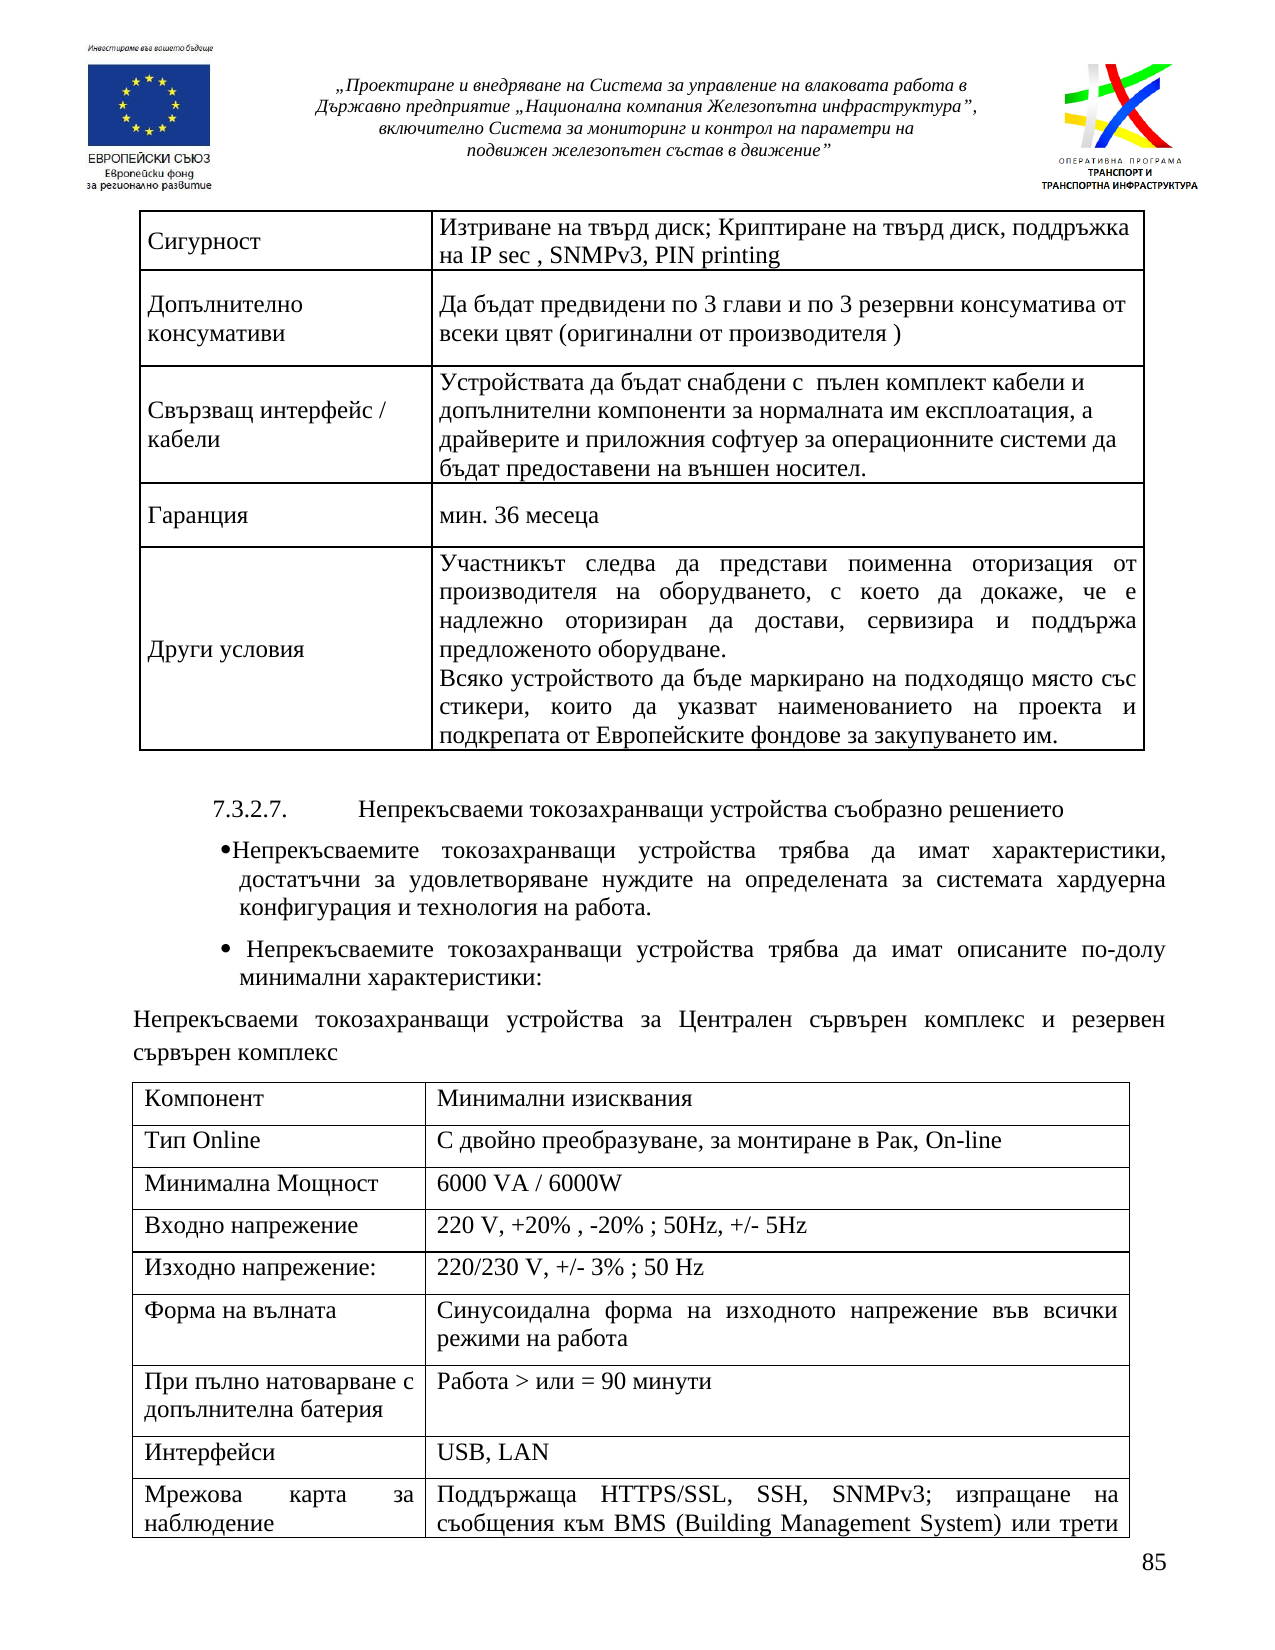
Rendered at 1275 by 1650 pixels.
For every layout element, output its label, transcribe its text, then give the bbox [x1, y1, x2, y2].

table_cell Устройствата да бъдат снабдени с пълен комплект кабели и допълнителни компоненти за нормалната им експлоатация, а драйверите и приложния софтуер за операционните системи да бъдат предоставени на външен носител. [433, 367, 1143, 482]
table_cell Тип Online [133, 1126, 425, 1167]
table_cell 220/230 V, +/- 3% ; 50 Hz [426, 1253, 1129, 1294]
table_cell Допълнително консумативи [141, 271, 431, 364]
table_cell Входно напрежение [133, 1210, 425, 1251]
table_cell Други условия [141, 548, 431, 749]
text  Непрекъсваемите токозахранващи устройства трябва да имат описаните по-долу минимални характеристики: [221, 934, 1167, 991]
table_cell Изтриване на твърд диск; Криптиране на твърд диск, поддръжка на IP sec , SNMPv3, PIN printing [433, 212, 1143, 269]
table_header Компонент [133, 1083, 425, 1124]
table_cell Поддържаща HTTPS/SSL, SSH, SNMPv3; изпращане на съобщения към BMS (Building Management System) или трети [426, 1479, 1129, 1537]
table_cell При пълно натоварване с допълнителна батерия [133, 1366, 425, 1436]
table_cell 6000 VA / 6000W [426, 1168, 1129, 1209]
text Непрекъсваемите токозахранващи устройства трябва да имат характеристики, достатъчни за удовлетворяване нуждите на определената за системата хардуерна конфигурация и технология на работа. [221, 835, 1167, 921]
table_cell Изходно напрежение: [133, 1253, 425, 1294]
table_cell 220 V, +20% , -20% ; 50Hz, +/- 5Hz [426, 1210, 1129, 1251]
table_cell Интерфейси [133, 1437, 425, 1478]
table_cell Мрежова карта за наблюдение [133, 1479, 425, 1537]
table_cell Работа > или = 90 минути [426, 1366, 1129, 1436]
table_cell Да бъдат предвидени по 3 глави и по 3 резервни консуматива от всеки цвят (оригинални от производителя ) [433, 271, 1143, 364]
table_cell Сигурност [141, 212, 431, 269]
table_cell Гаранция [141, 484, 431, 546]
table_cell Участникът следва да представи поименна оторизация от производителя на оборудването, с което да докаже, че е надлежно оторизиран да достави, сервизира и поддържа предложеното оборудване. Всяко устройството да бъде маркирано на подходящо място със стикери, които да указват наименованието на проекта и подкрепата от Европейските фондове за закупуването им. [433, 548, 1143, 749]
table_cell Форма на вълната [133, 1295, 425, 1365]
table_cell USB, LAN [426, 1437, 1129, 1478]
table_cell Свързващ интерфейс / кабели [141, 367, 431, 482]
table_cell мин. 36 месеца [433, 484, 1143, 546]
table_cell Синусоидална форма на изходното напрежение във всички режими на работа [426, 1295, 1129, 1365]
table_header Минимални изисквания [426, 1083, 1129, 1124]
table_cell Минимална Мощност [133, 1168, 425, 1209]
table_cell С двойно преобразуване, за монтиране в Рак, On-line [426, 1126, 1129, 1167]
list Непрекъсваеми токозахранващи устройства за Централен сървърен комплекс и резервен сървърен комплекс [133, 1004, 1167, 1066]
subtitle Непрекъсваеми токозахранващи устройства съобразно решението [133, 794, 1167, 822]
